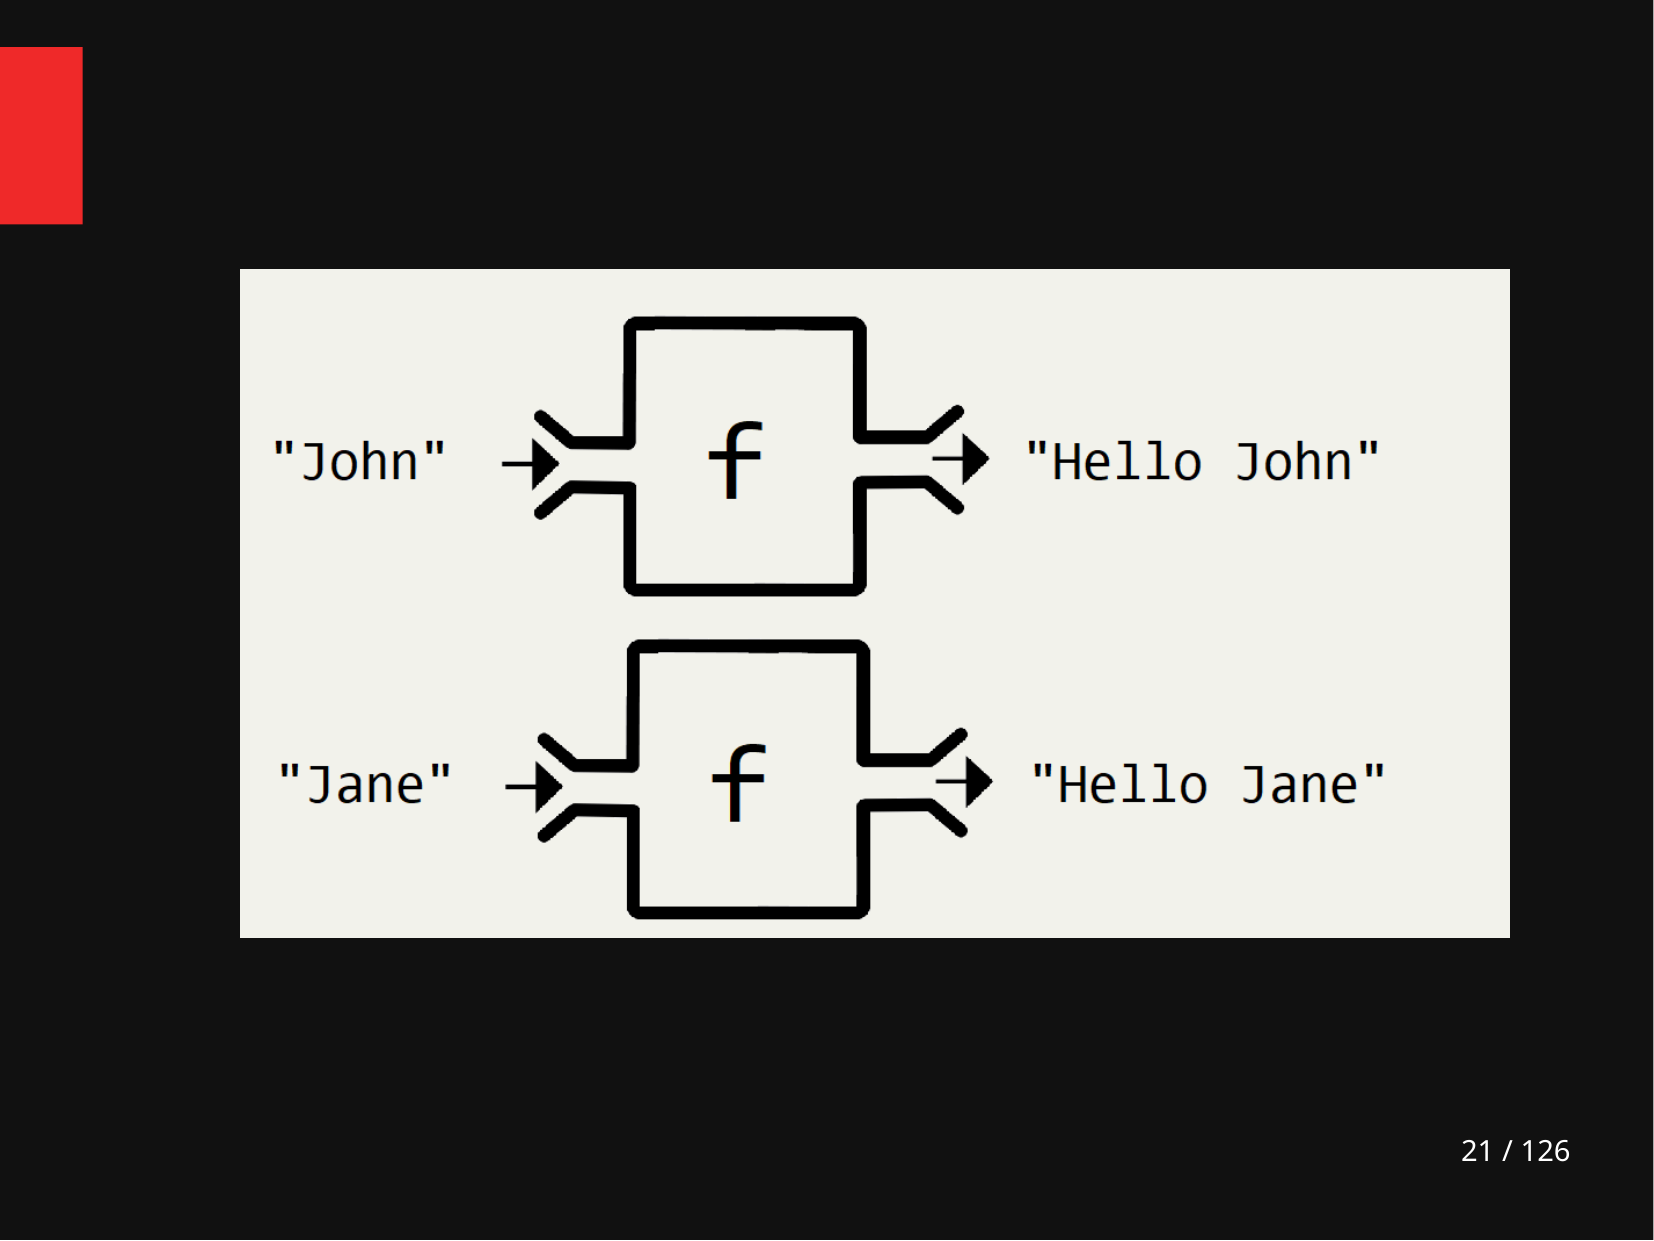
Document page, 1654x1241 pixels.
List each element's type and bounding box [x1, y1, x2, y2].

picture [240, 269, 1510, 938]
